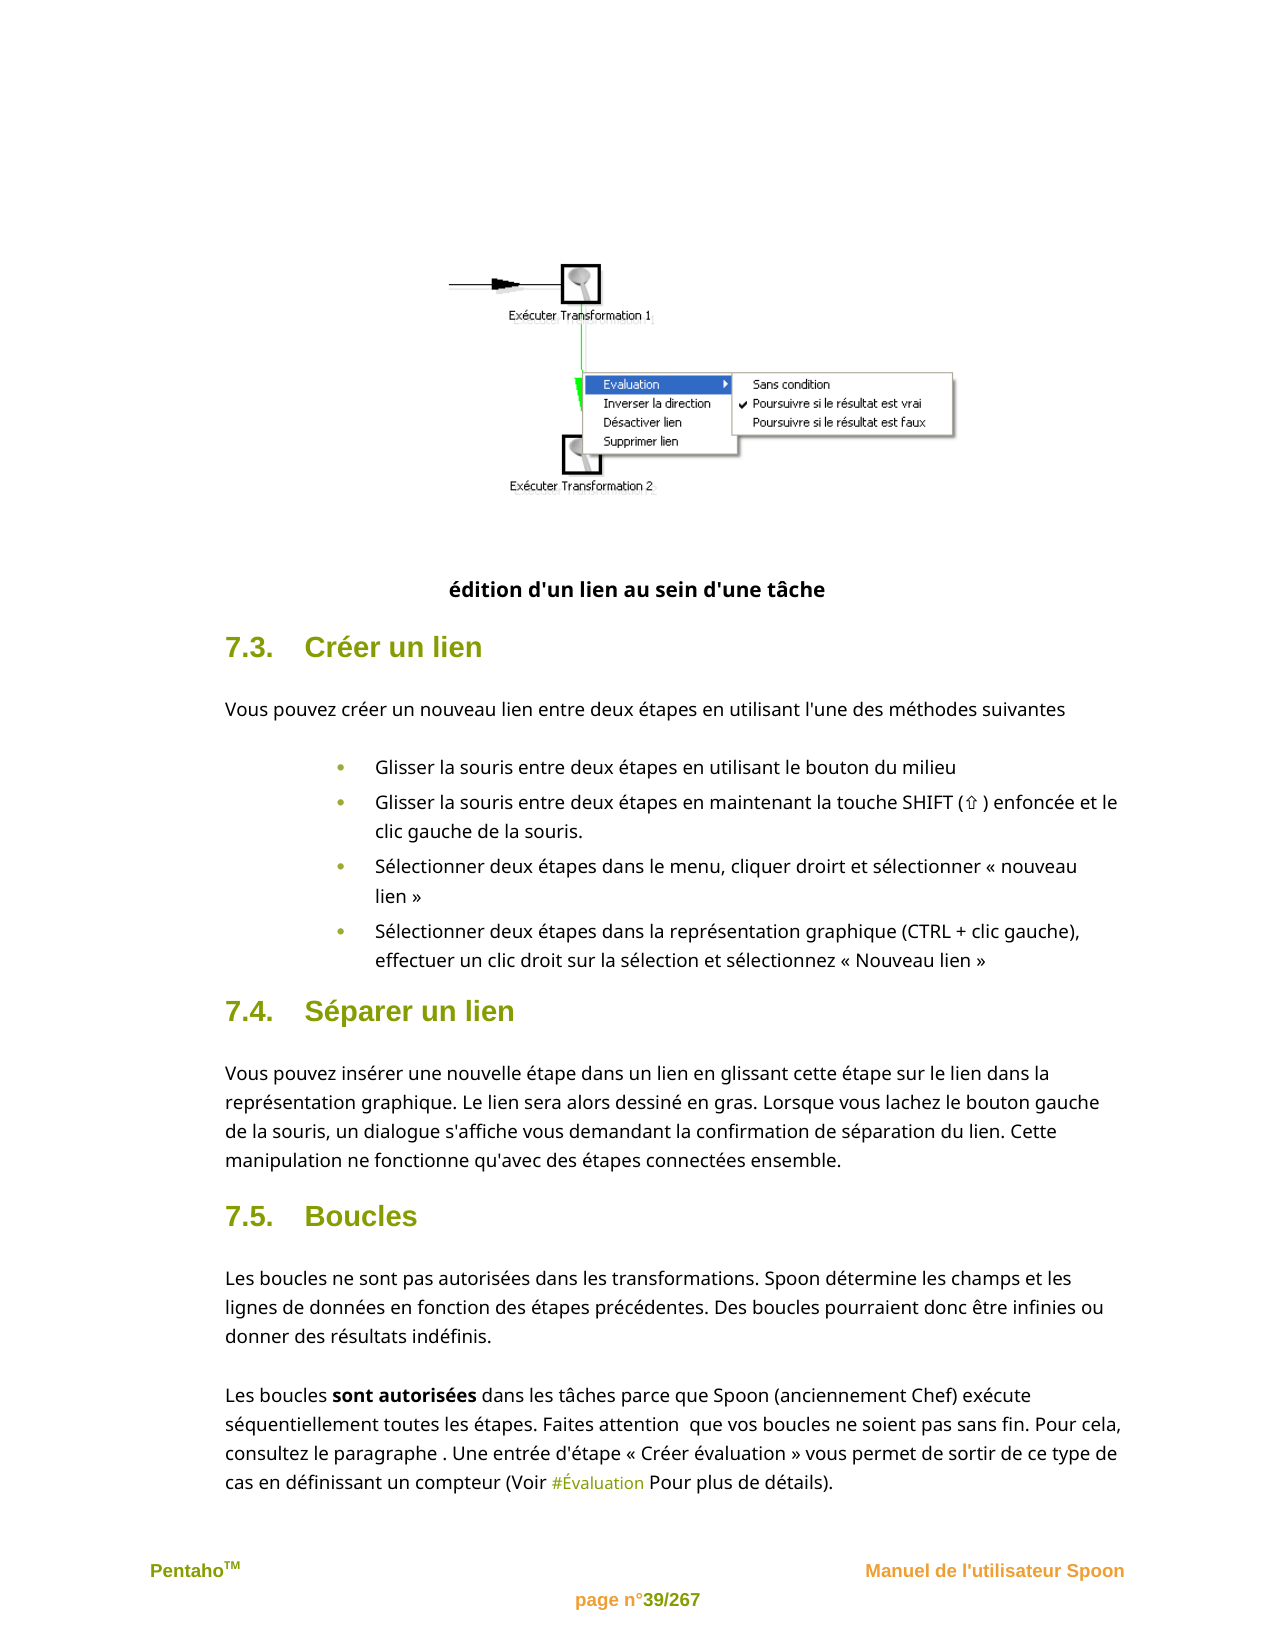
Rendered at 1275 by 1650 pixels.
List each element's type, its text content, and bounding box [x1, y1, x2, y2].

text Les boucles sont autorisées dans les tâches parce que Spoon (anciennement Chef) exécute séquentiellement toutes les étapes. Faites attention que vos boucles ne soient pas sans fin. Pour cela, consultez le paragraphe . Une entrée d'étape « Créer évaluation » vous permet de sortir de ce type de cas en définissant un compteur (Voir #Évaluation Pour plus de détails). [225, 1379, 1125, 1495]
list Sélectionner deux étapes dans la représentation graphique (CTRL + clic gauche), effectuer un clic droit sur la sélection et sélectionnez « Nouveau lien » [337, 915, 1125, 973]
text Vous pouvez insérer une nouvelle étape dans un lien en glissant cette étape sur le lien dans la représentation graphique. Le lien sera alors dessiné en gras. Lorsque vous lachez le bouton gauche de la souris, un dialogue s'affiche vous demandant la confirmation de séparation du lien. Cette manipulation ne fonctionne qu'avec des étapes connectées ensemble. [225, 1057, 1125, 1173]
list Glisser la souris entre deux étapes en maintenant la touche SHIFT () enfoncée et le clic gauche de la souris. [337, 786, 1125, 845]
subtitle Créer un lien [225, 175, 1125, 663]
text édition d'un lien au sein d'une tâche [449, 574, 901, 603]
text Les boucles ne sont pas autorisées dans les transformations. Spoon détermine les champs et les lignes de données en fonction des étapes précédentes. Des boucles pourraient donc être infinies ou donner des résultats indéfinis. [225, 1262, 1125, 1349]
list Sélectionner deux étapes dans le menu, cliquer droirt et sélectionner « nouveau lien » [337, 851, 1125, 909]
subtitle Séparer un lien [225, 998, 1125, 1027]
list Glisser la souris entre deux étapes en utilisant le bouton du milieu [337, 751, 1125, 780]
subtitle Boucles [225, 1203, 1125, 1232]
text Vous pouvez créer un nouveau lien entre deux étapes en utilisant l'une des méthodes suivantes [225, 693, 1125, 722]
picture [448, 219, 977, 574]
